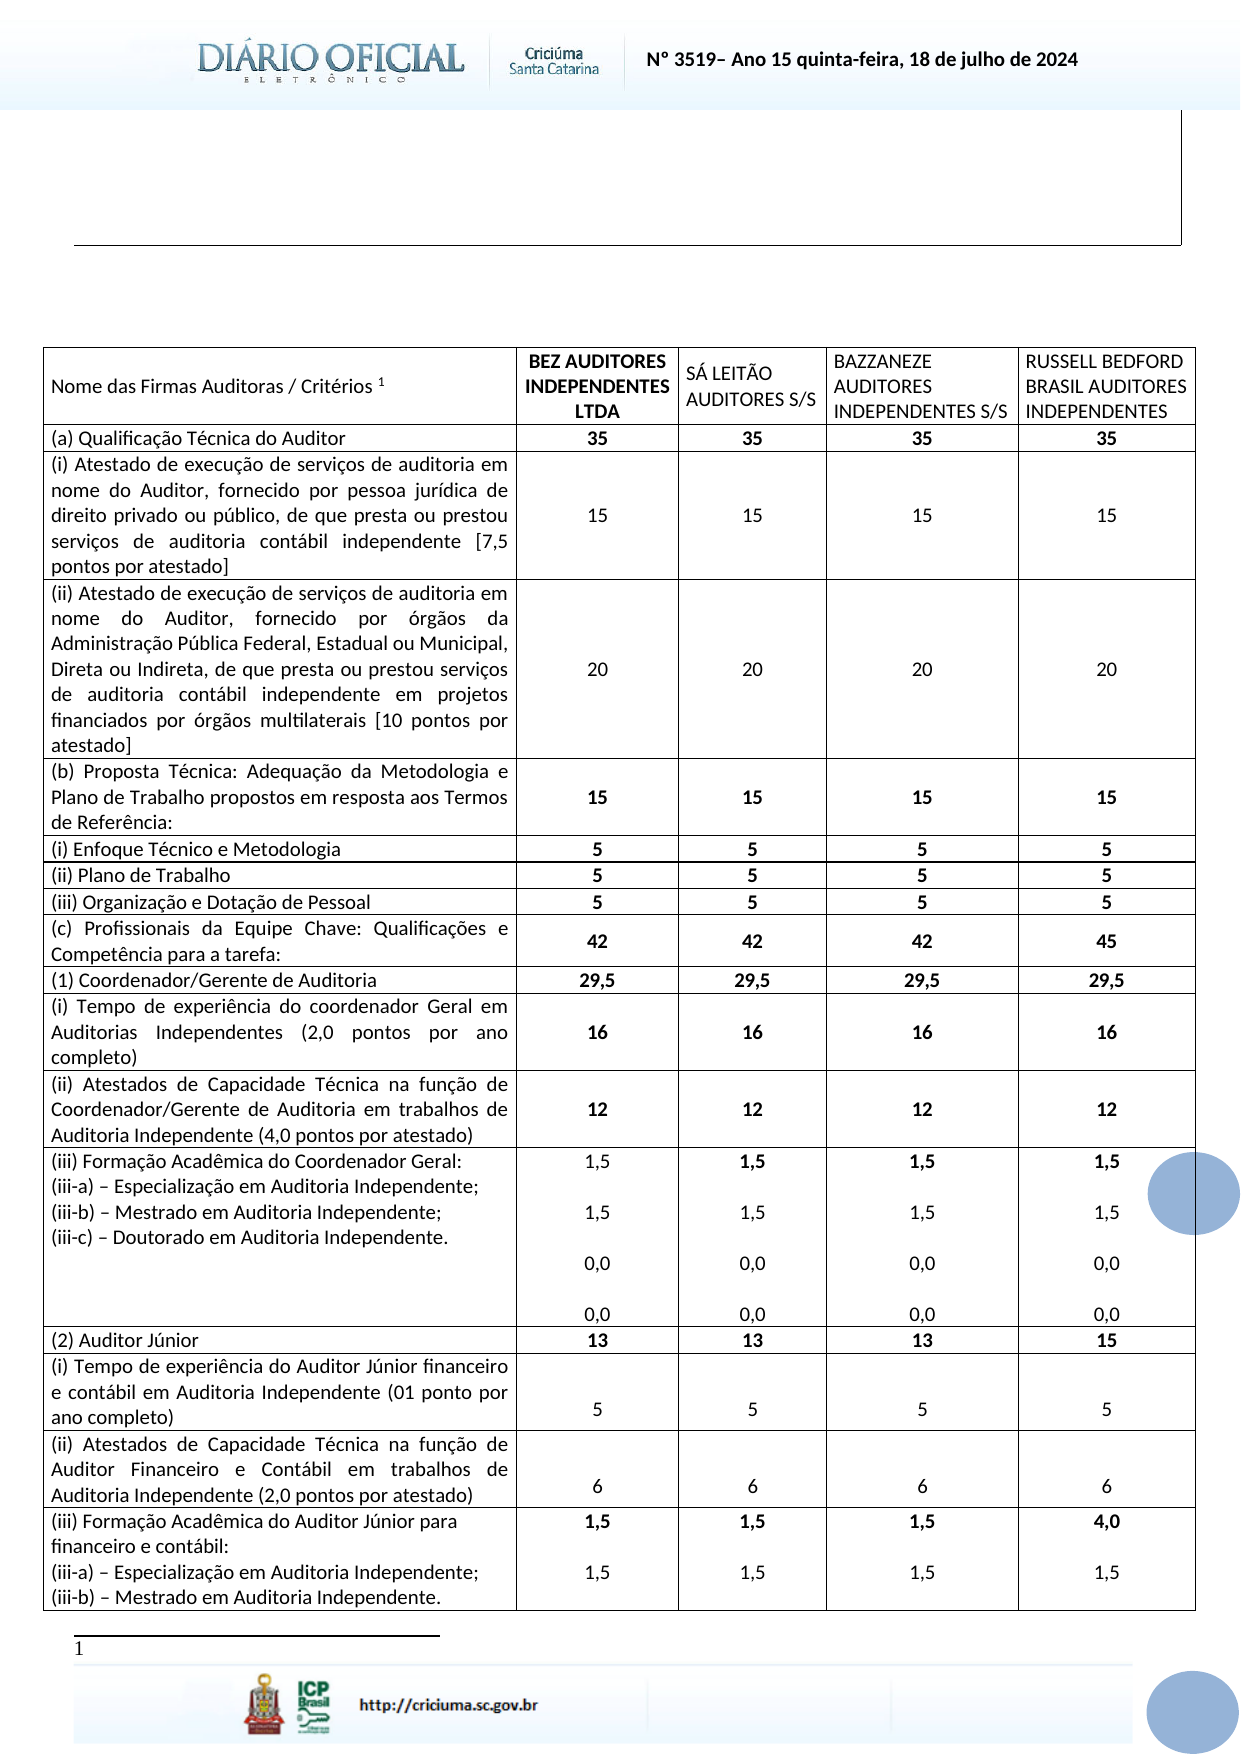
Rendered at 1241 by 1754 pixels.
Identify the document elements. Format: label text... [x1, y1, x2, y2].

table_cell 1,5 1,5 0,0 0,0 [517, 1148, 678, 1326]
table_cell 1,5 1,5 [827, 1508, 1018, 1610]
table_cell 6 [679, 1431, 826, 1507]
table_cell 15 [517, 759, 678, 835]
table_cell 5 [517, 889, 678, 914]
table_cell 20 [1019, 580, 1195, 758]
table_cell 16 [827, 994, 1018, 1070]
table_cell 12 [517, 1071, 678, 1147]
table_cell 35 [517, 425, 678, 451]
table_cell 12 [679, 1071, 826, 1147]
table_cell (1) Coordenador/Gerente de Auditoria [44, 967, 516, 993]
table_cell 13 [517, 1327, 678, 1353]
table_cell 6 [827, 1431, 1018, 1507]
table_cell 1,5 1,5 0,0 0,0 [679, 1148, 826, 1326]
table_cell 16 [679, 994, 826, 1070]
table_cell (i) Tempo de experiência do Auditor Júnior financeiro e contábil em Auditoria Independente (01 ponto por ano completo) [44, 1354, 516, 1430]
table_cell 20 [827, 580, 1018, 758]
table_cell 5 [679, 889, 826, 914]
table_cell 35 [679, 425, 826, 451]
table_cell 15 [679, 759, 826, 835]
table_cell 12 [827, 1071, 1018, 1147]
table_cell 5 [1019, 836, 1195, 861]
table_cell 1,5 1,5 [517, 1508, 678, 1610]
table_cell 16 [1019, 994, 1195, 1070]
table_cell 5 [827, 836, 1018, 861]
table_cell 6 [1019, 1431, 1195, 1507]
table_cell 35 [1019, 425, 1195, 451]
table_cell 29,5 [827, 967, 1018, 993]
table_cell 5 [827, 863, 1018, 888]
table_cell 12 [1019, 1071, 1195, 1147]
table_cell 29,5 [679, 967, 826, 993]
table_cell 15 [1019, 759, 1195, 835]
table_header Nome das Firmas Auditoras / Critérios [44, 348, 516, 424]
table_cell 4,0 1,5 [1019, 1508, 1195, 1610]
table_cell 13 [827, 1327, 1018, 1353]
table_cell 1,5 1,5 [679, 1508, 826, 1610]
table_cell 5 [1019, 863, 1195, 888]
table_cell 5 [517, 1354, 678, 1430]
table_cell 29,5 [517, 967, 678, 993]
table_cell 5 [517, 836, 678, 861]
table_cell 20 [679, 580, 826, 758]
table_cell 5 [517, 863, 678, 888]
table_cell 42 [827, 915, 1018, 966]
table_cell 29,5 [1019, 967, 1195, 993]
table_cell 1,5 1,5 0,0 0,0 [1019, 1148, 1195, 1326]
table_cell 42 [679, 915, 826, 966]
table_cell 35 [827, 425, 1018, 451]
table_cell (2) Auditor Júnior [44, 1327, 516, 1353]
table_cell 45 [1019, 915, 1195, 966]
table_cell (ii) Atestados de Capacidade Técnica na função de Auditor Financeiro e Contábil em trabalhos de Auditoria Independente (2,0 pontos por atestado) [44, 1431, 516, 1507]
table_cell (iii) Formação Acadêmica do Coordenador Geral: (iii-a) – Especialização em Auditoria Independente; (iii-b) – Mestrado em Auditoria Independente; (iii-c) – Doutorado em Auditoria Independente. [44, 1148, 516, 1326]
table_header RUSSELL BEDFORD BRASIL AUDITORES INDEPENDENTES [1019, 348, 1195, 424]
table_cell (ii) Atestados de Capacidade Técnica na função de Coordenador/Gerente de Auditoria em trabalhos de Auditoria Independente (4,0 pontos por atestado) [44, 1071, 516, 1147]
table_cell 5 [679, 836, 826, 861]
table_cell 20 [517, 580, 678, 758]
table_cell (iii) Formação Acadêmica do Auditor Júnior para financeiro e contábil: (iii-a) – Especialização em Auditoria Independente; (iii-b) – Mestrado em Auditoria Independente. [44, 1508, 516, 1610]
table_cell 15 [679, 452, 826, 579]
table_cell 5 [827, 1354, 1018, 1430]
table_header BEZ AUDITORES INDEPENDENTES LTDA [517, 348, 678, 424]
table_cell (iii) Organização e Dotação de Pessoal [44, 889, 516, 914]
table_cell 15 [517, 452, 678, 579]
table_cell 15 [1019, 452, 1195, 579]
table_header SÁ LEITÃO AUDITORES S/S [679, 348, 826, 424]
table_cell 5 [1019, 1354, 1195, 1430]
table_cell 42 [517, 915, 678, 966]
table_cell 1,5 1,5 0,0 0,0 [827, 1148, 1018, 1326]
table_cell (i) Atestado de execução de serviços de auditoria em nome do Auditor, fornecido por pessoa jurídica de direito privado ou público, de que presta ou prestou serviços de auditoria contábil independente [7,5 pontos por atestado] [44, 452, 516, 579]
table_cell 15 [1019, 1327, 1195, 1353]
table_cell (b) Proposta Técnica: Adequação da Metodologia e Plano de Trabalho propostos em resposta aos Termos de Referência: [44, 759, 516, 835]
table_cell 6 [517, 1431, 678, 1507]
table_cell (c) Profissionais da Equipe Chave: Qualificações e Competência para a tarefa: [44, 915, 516, 966]
table_cell 16 [517, 994, 678, 1070]
table_cell (a) Qualificação Técnica do Auditor [44, 425, 516, 451]
table_cell (i) Tempo de experiência do coordenador Geral em Auditorias Independentes (2,0 pontos por ano completo) [44, 994, 516, 1070]
table_cell 5 [827, 889, 1018, 914]
table_cell (i) Enfoque Técnico e Metodologia [44, 836, 516, 861]
table_cell 5 [679, 1354, 826, 1430]
table_header BAZZANEZE AUDITORES INDEPENDENTES S/S [827, 348, 1018, 424]
table_cell 13 [679, 1327, 826, 1353]
table_cell 5 [1019, 889, 1195, 914]
table_cell (ii) Atestado de execução de serviços de auditoria em nome do Auditor, fornecido por órgãos da Administração Pública Federal, Estadual ou Municipal, Direta ou Indireta, de que presta ou prestou serviços de auditoria contábil independente em projetos financiados por órgãos multilaterais [10 pontos por atestado] [44, 580, 516, 758]
table_cell 5 [679, 863, 826, 888]
table_cell 15 [827, 759, 1018, 835]
table_cell (ii) Plano de Trabalho [44, 863, 516, 888]
table_cell 15 [827, 452, 1018, 579]
